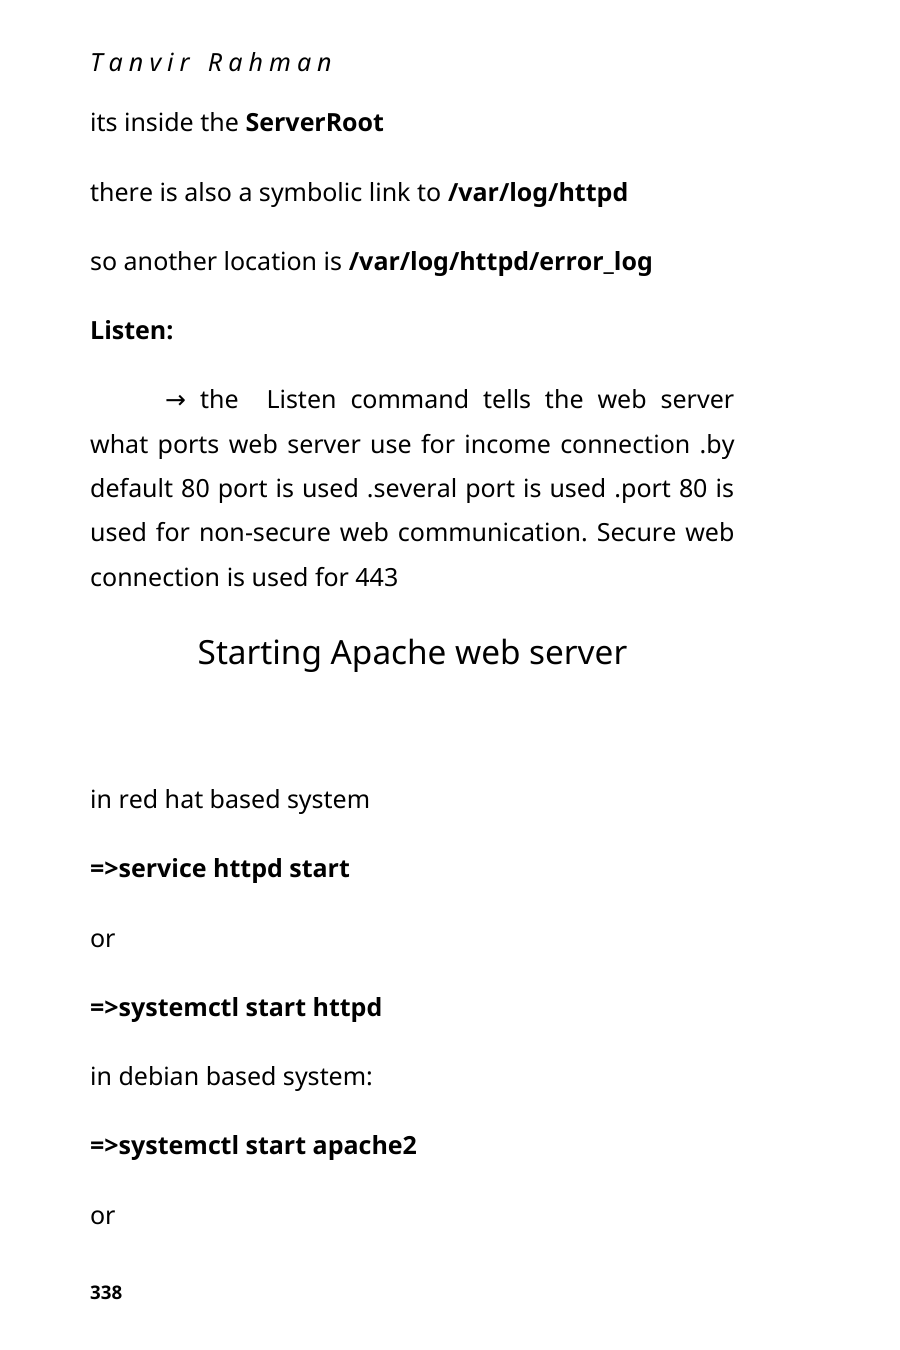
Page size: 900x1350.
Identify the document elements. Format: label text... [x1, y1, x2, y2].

text there is also a symbolic link to /var/log/httpd [90, 174, 735, 208]
text in red hat based system [90, 782, 735, 816]
text → the Listen command tells the web server what ports web server use for income connection .by default 80 port is used .several port is used .port 80 is used for non-secure web communication. Secure web connection is used for 443 [90, 382, 735, 593]
text or [90, 1197, 735, 1231]
text its inside the ServerRoot [90, 105, 735, 139]
text in debian based system: [90, 1059, 735, 1093]
text so another location is /var/log/httpd/error_log [90, 243, 735, 278]
text Listen: [90, 313, 735, 347]
text =>service httpd start [90, 851, 735, 885]
text or [90, 920, 735, 954]
text =>systemctl start apache2 [90, 1128, 735, 1162]
text =>systemctl start httpd [90, 989, 735, 1023]
text Starting Apache web server [90, 628, 735, 674]
